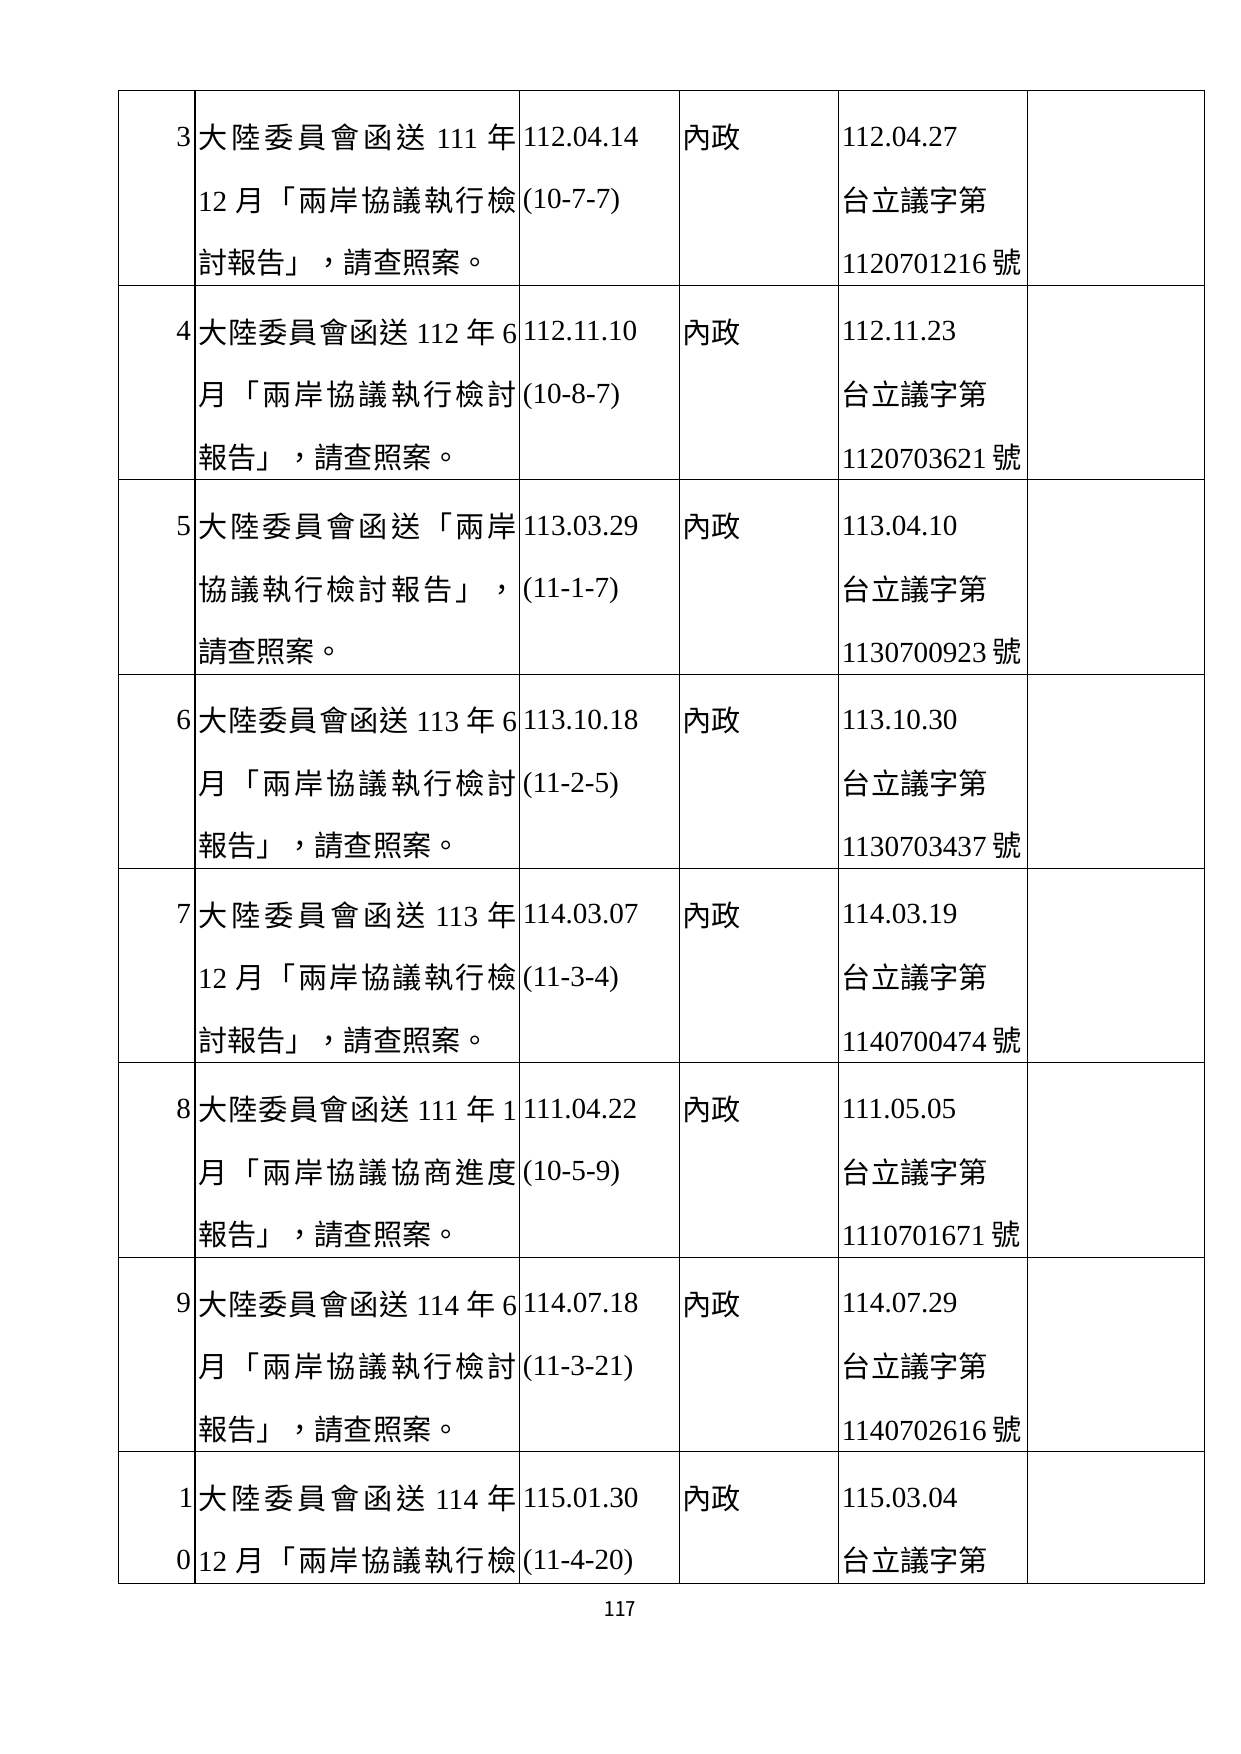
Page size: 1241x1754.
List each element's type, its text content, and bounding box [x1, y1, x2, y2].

table_cell 114.07.29 台立議字第1140702616號 [839, 1258, 1027, 1451]
table_cell [119, 480, 194, 673]
table_cell 115.01.30 (11-4-20) [520, 1452, 679, 1583]
table_cell [1028, 1258, 1204, 1451]
table_cell [119, 286, 194, 479]
table_cell 大陸委員會函送「兩岸協議執行檢討報告」，請查照案。 [196, 480, 519, 673]
table_cell 111.04.22 (10-5-9) [520, 1063, 679, 1257]
table_cell [1028, 675, 1204, 868]
table_cell 內政 [680, 1452, 838, 1583]
table_cell 內政 [680, 286, 838, 479]
table_cell 114.03.07 (11-3-4) [520, 869, 679, 1062]
table_cell 內政 [680, 1063, 838, 1257]
table_cell 113.10.18 (11-2-5) [520, 675, 679, 868]
table_cell 111.05.05 台立議字第1110701671號 [839, 1063, 1027, 1257]
table_cell 112.04.27 台立議字第1120701216號 [839, 91, 1027, 285]
table_cell 113.03.29 (11-1-7) [520, 480, 679, 673]
table_cell [119, 675, 194, 868]
table_cell 大陸委員會函送113年12月「兩岸協議執行檢討報告」，請查照案。 [196, 869, 519, 1062]
table_cell 內政 [680, 1258, 838, 1451]
table_cell [1028, 869, 1204, 1062]
table_cell 112.11.23 台立議字第1120703621號 [839, 286, 1027, 479]
table_cell [1028, 480, 1204, 673]
table_cell 112.11.10 (10-8-7) [520, 286, 679, 479]
table_cell 內政 [680, 480, 838, 673]
table_cell 大陸委員會函送111年1月「兩岸協議協商進度報告」，請查照案。 [196, 1063, 519, 1257]
table_cell 大陸委員會函送112年6月「兩岸協議執行檢討報告」，請查照案。 [196, 286, 519, 479]
table_cell [1028, 91, 1204, 285]
table_cell 113.10.30 台立議字第1130703437號 [839, 675, 1027, 868]
table_cell [119, 869, 194, 1062]
table_cell 115.03.04 台立議字第 [839, 1452, 1027, 1583]
table_cell 大陸委員會函送114年6月「兩岸協議執行檢討報告」，請查照案。 [196, 1258, 519, 1451]
table_cell 大陸委員會函送114年12月「兩岸協議執行檢 [196, 1452, 519, 1583]
table_cell 內政 [680, 869, 838, 1062]
table_cell 大陸委員會函送111年12月「兩岸協議執行檢討報告」，請查照案。 [196, 91, 519, 285]
table_cell [1028, 1452, 1204, 1583]
table_cell [119, 1452, 194, 1583]
table_cell 113.04.10 台立議字第1130700923號 [839, 480, 1027, 673]
table_cell 114.07.18 (11-3-21) [520, 1258, 679, 1451]
table_cell [119, 1258, 194, 1451]
table_cell [119, 1063, 194, 1257]
table_cell 內政 [680, 675, 838, 868]
table_cell [119, 91, 194, 285]
table_cell [1028, 286, 1204, 479]
table_cell [1028, 1063, 1204, 1257]
table_cell 114.03.19 台立議字第1140700474號 [839, 869, 1027, 1062]
table_cell 大陸委員會函送113年6月「兩岸協議執行檢討報告」，請查照案。 [196, 675, 519, 868]
table_cell 112.04.14 (10-7-7) [520, 91, 679, 285]
table_cell 內政 [680, 91, 838, 285]
